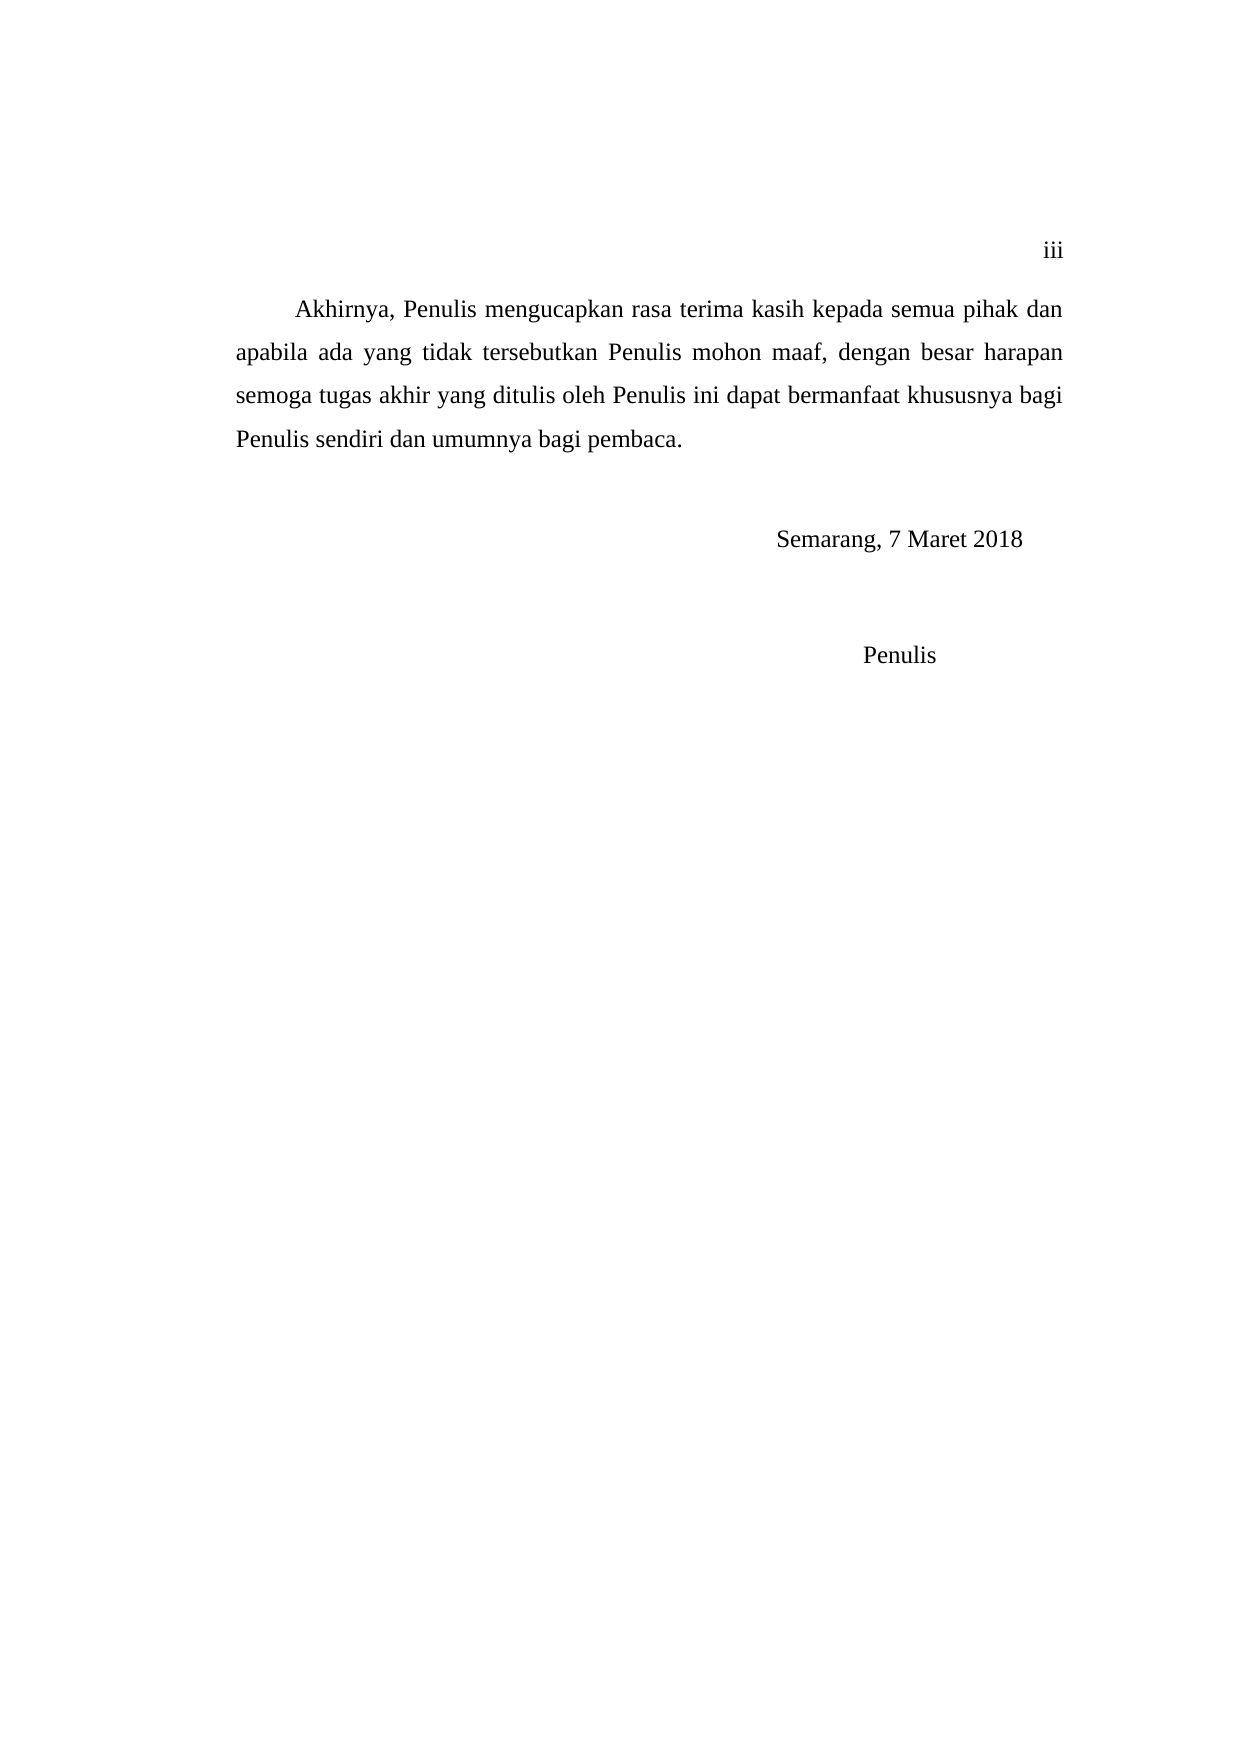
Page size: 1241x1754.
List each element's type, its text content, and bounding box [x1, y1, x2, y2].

text Semarang, 7 Maret 2018 [236, 524, 1063, 553]
text Penulis [236, 640, 1063, 669]
text Akhirnya, Penulis mengucapkan rasa terima kasih kepada semua pihak dan apabila ada yang tidak tersebutkan Penulis mohon maaf, dengan besar harapan semoga tugas akhir yang ditulis oleh Penulis ini dapat bermanfaat khususnya bagi Penulis sendiri dan umumnya bagi pembaca. [236, 294, 1063, 452]
